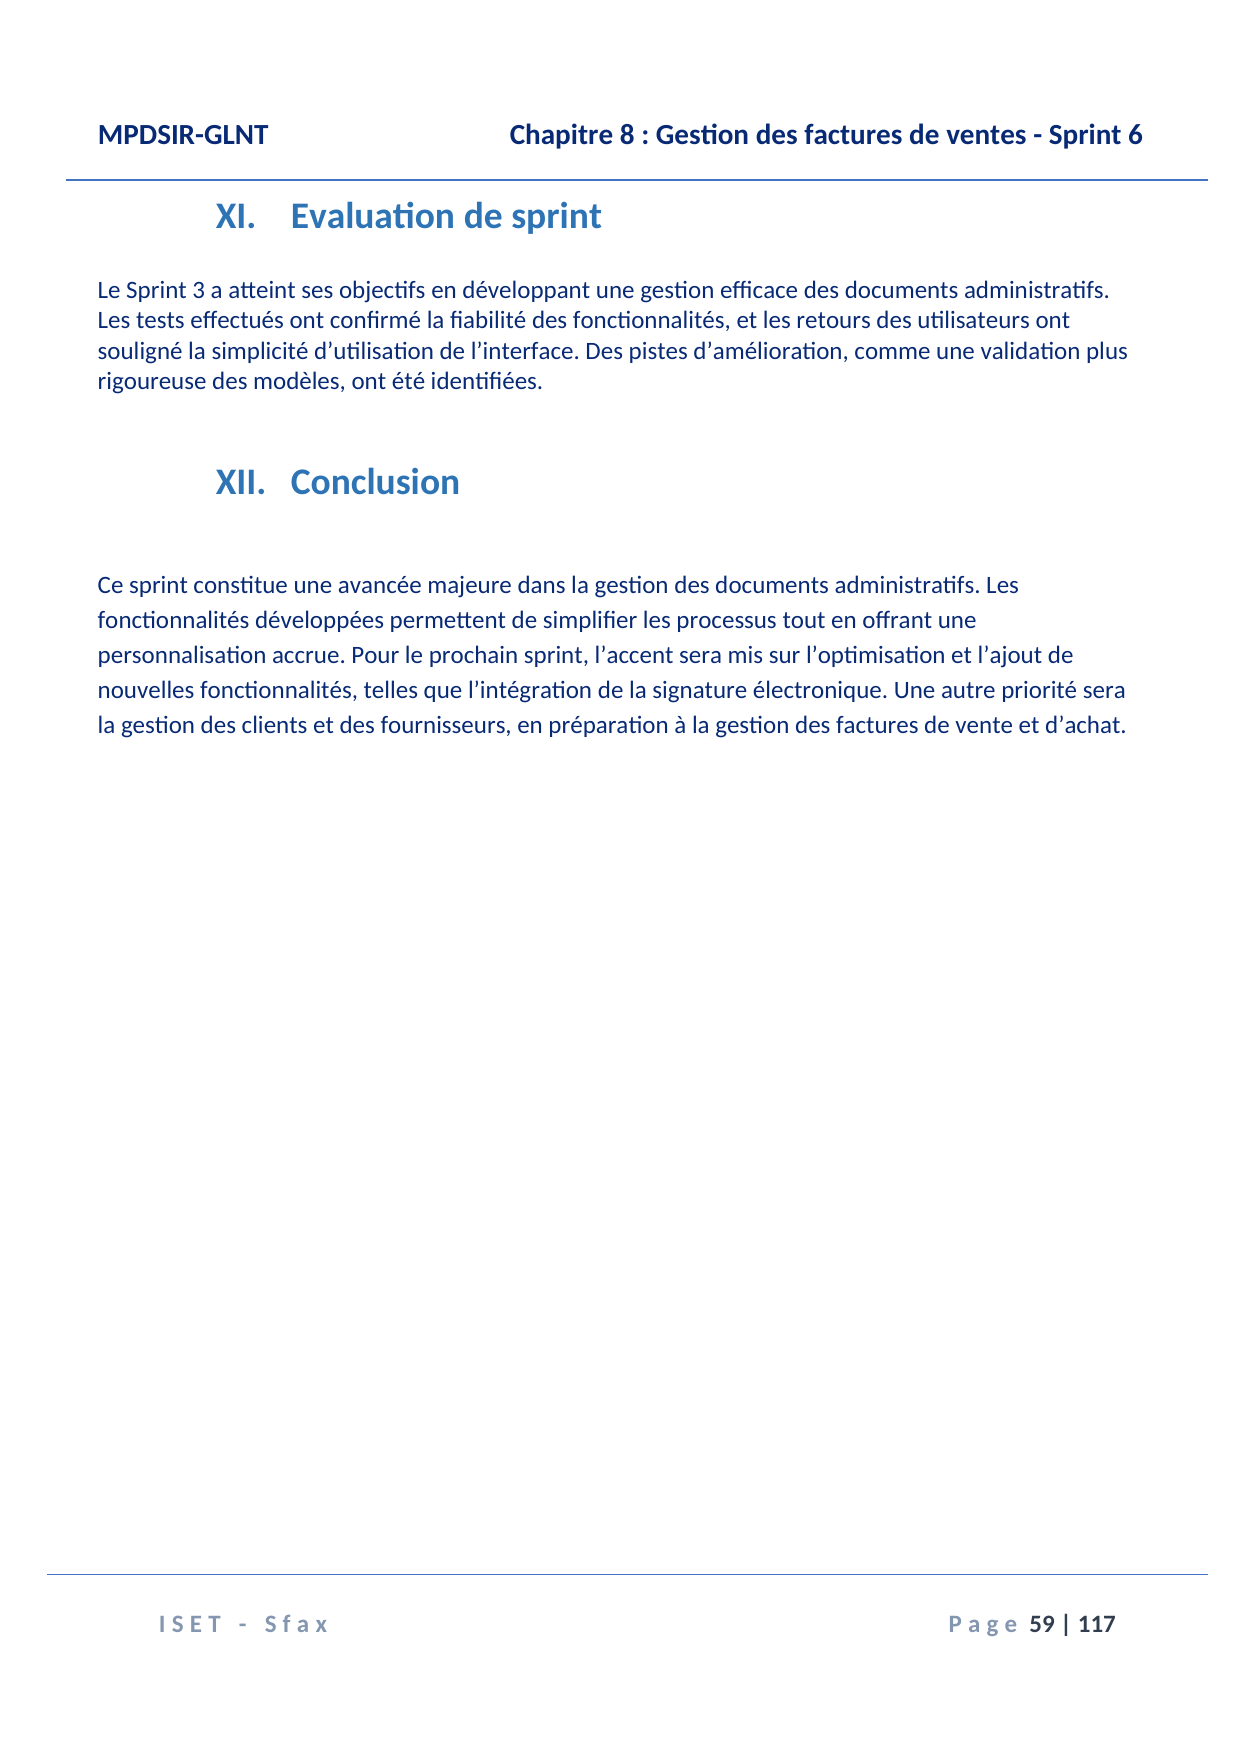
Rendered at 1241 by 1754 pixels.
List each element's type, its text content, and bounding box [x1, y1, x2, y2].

text Le Sprint 3 a atteint ses objectifs en développant une gestion efficace des documents administratifs. Les tests effectués ont confirmé la fiabilité des fonctionnalités, et les retours des utilisateurs ont souligné la simplicité d’utilisation de l’interface. Des pistes d’amélioration, comme une validation plus rigoureuse des modèles, ont été identifiées. [97, 274, 1143, 396]
subtitle Conclusion [216, 458, 1143, 503]
subtitle Evaluation de sprint [216, 192, 1143, 238]
text Ce sprint constitue une avancée majeure dans la gestion des documents administratifs. Les fonctionnalités développées permettent de simplifier les processus tout en offrant une personnalisation accrue. Pour le prochain sprint, l’accent sera mis sur l’optimisation et l’ajout de nouvelles fonctionnalités, telles que l’intégration de la signature électronique. Une autre priorité sera la gestion des clients et des fournisseurs, en préparation à la gestion des factures de vente et d’achat. [97, 569, 1143, 740]
